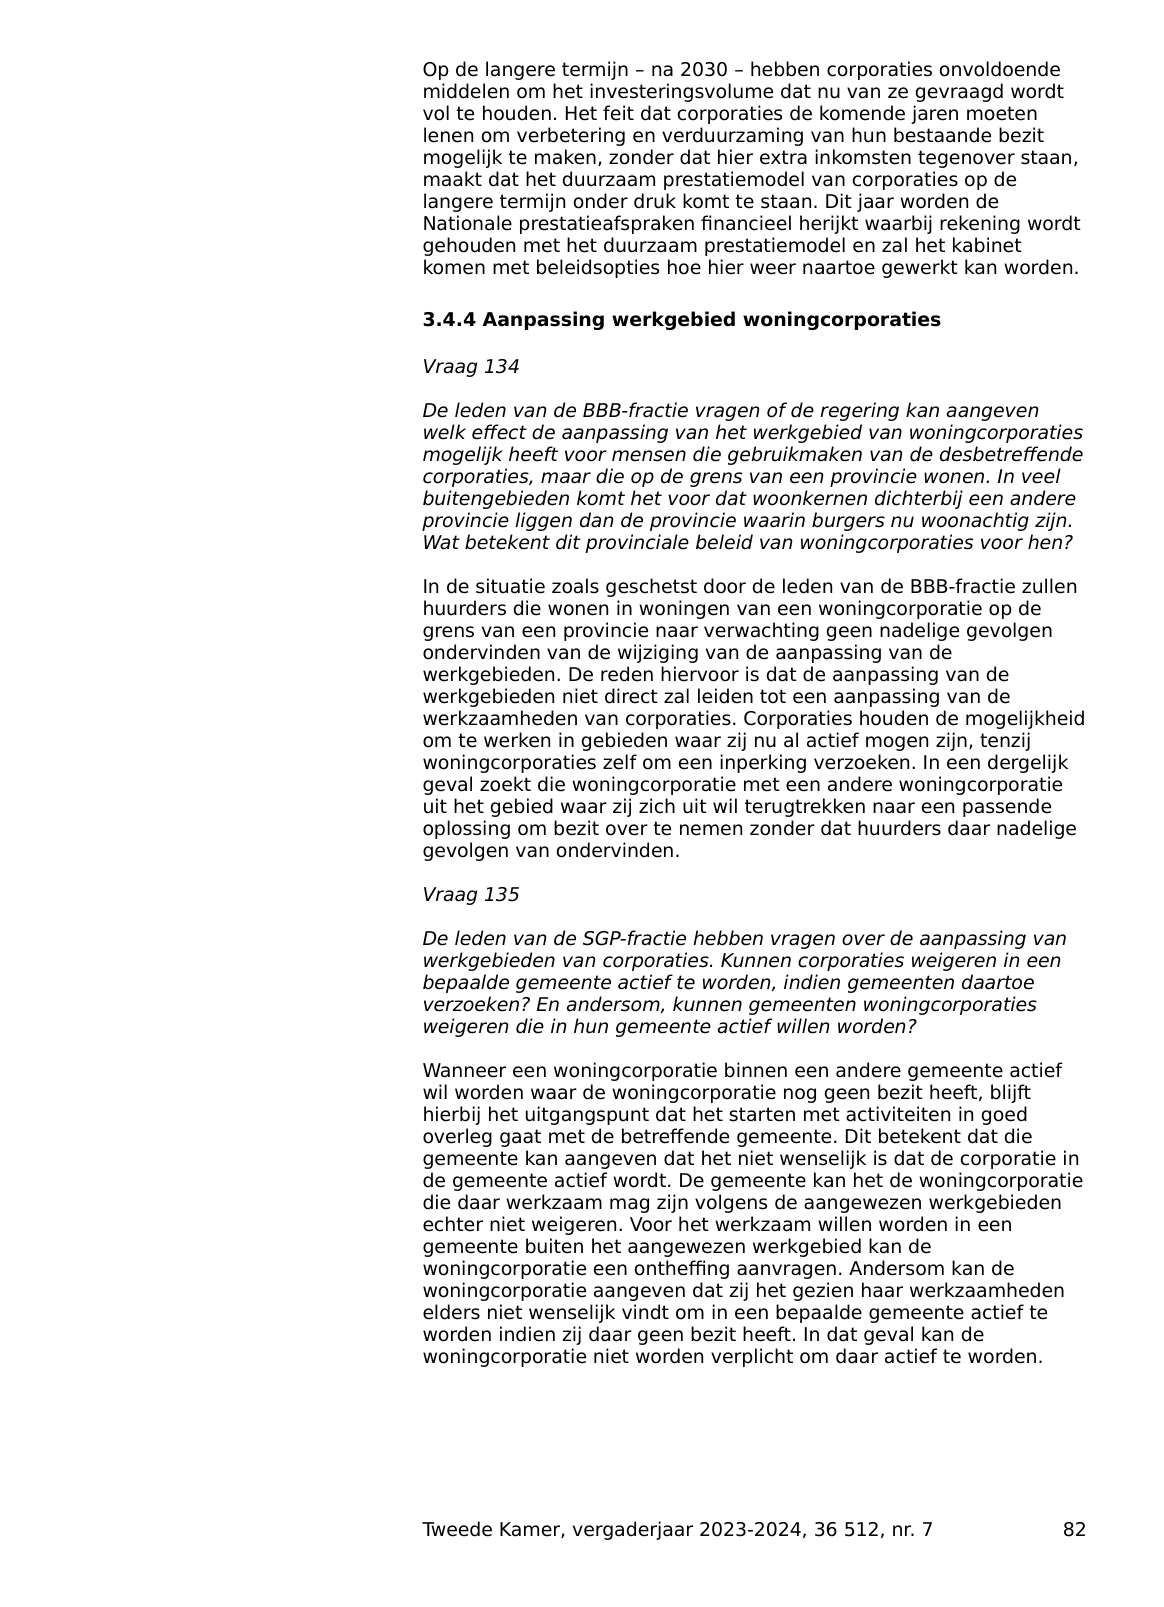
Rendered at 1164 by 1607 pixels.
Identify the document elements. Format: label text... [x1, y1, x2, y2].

text De leden van de SGP-fractie hebben vragen over de aanpassing van werkgebieden van corporaties. Kunnen corporaties weigeren in een bepaalde gemeente actief te worden, indien gemeenten daartoe verzoeken? En andersom, kunnen gemeenten woningcorporaties weigeren die in hun gemeente actief willen worden? [422, 928, 1087, 1038]
text Op de langere termijn – na 2030 – hebben corporaties onvoldoende middelen om het investeringsvolume dat nu van ze gevraagd wordt vol te houden. Het feit dat corporaties de komende jaren moeten lenen om verbetering en verduurzaming van hun bestaande bezit mogelijk te maken, zonder dat hier extra inkomsten tegenover staan, maakt dat het duurzaam prestatiemodel van corporaties op de langere termijn onder druk komt te staan. Dit jaar worden de Nationale prestatieafspraken financieel herijkt waarbij rekening wordt gehouden met het duurzaam prestatiemodel en zal het kabinet komen met beleidsopties hoe hier weer naartoe gewerkt kan worden. [422, 59, 1087, 279]
text In de situatie zoals geschetst door de leden van de BBB-fractie zullen huurders die wonen in woningen van een woningcorporatie op de grens van een provincie naar verwachting geen nadelige gevolgen ondervinden van de wijziging van de aanpassing van de werkgebieden. De reden hiervoor is dat de aanpassing van de werkgebieden niet direct zal leiden tot een aanpassing van de werkzaamheden van corporaties. Corporaties houden de mogelijkheid om te werken in gebieden waar zij nu al actief mogen zijn, tenzij woningcorporaties zelf om een inperking verzoeken. In een dergelijk geval zoekt die woningcorporatie met een andere woningcorporatie uit het gebied waar zij zich uit wil terugtrekken naar een passende oplossing om bezit over te nemen zonder dat huurders daar nadelige gevolgen van ondervinden. [422, 576, 1087, 862]
subtitle Vraag 134 [422, 356, 1087, 378]
text Wanneer een woningcorporatie binnen een andere gemeente actief wil worden waar de woningcorporatie nog geen bezit heeft, blijft hierbij het uitgangspunt dat het starten met activiteiten in goed overleg gaat met de betreffende gemeente. Dit betekent dat die gemeente kan aangeven dat het niet wenselijk is dat de corporatie in de gemeente actief wordt. De gemeente kan het de woningcorporatie die daar werkzaam mag zijn volgens de aangewezen werkgebieden echter niet weigeren. Voor het werkzaam willen worden in een gemeente buiten het aangewezen werkgebied kan de woningcorporatie een ontheffing aanvragen. Andersom kan de woningcorporatie aangeven dat zij het gezien haar werkzaamheden elders niet wenselijk vindt om in een bepaalde gemeente actief te worden indien zij daar geen bezit heeft. In dat geval kan de woningcorporatie niet worden verplicht om daar actief te worden. [422, 1060, 1087, 1368]
subtitle Vraag 135 [422, 884, 1087, 906]
text De leden van de BBB-fractie vragen of de regering kan aangeven welk effect de aanpassing van het werkgebied van woningcorporaties mogelijk heeft voor mensen die gebruikmaken van de desbetreffende corporaties, maar die op de grens van een provincie wonen. In veel buitengebieden komt het voor dat woonkernen dichterbij een andere provincie liggen dan de provincie waarin burgers nu woonachtig zijn. Wat betekent dit provinciale beleid van woningcorporaties voor hen? [422, 400, 1087, 554]
subtitle 3.4.4 Aanpassing werkgebied woningcorporaties [422, 309, 1087, 331]
